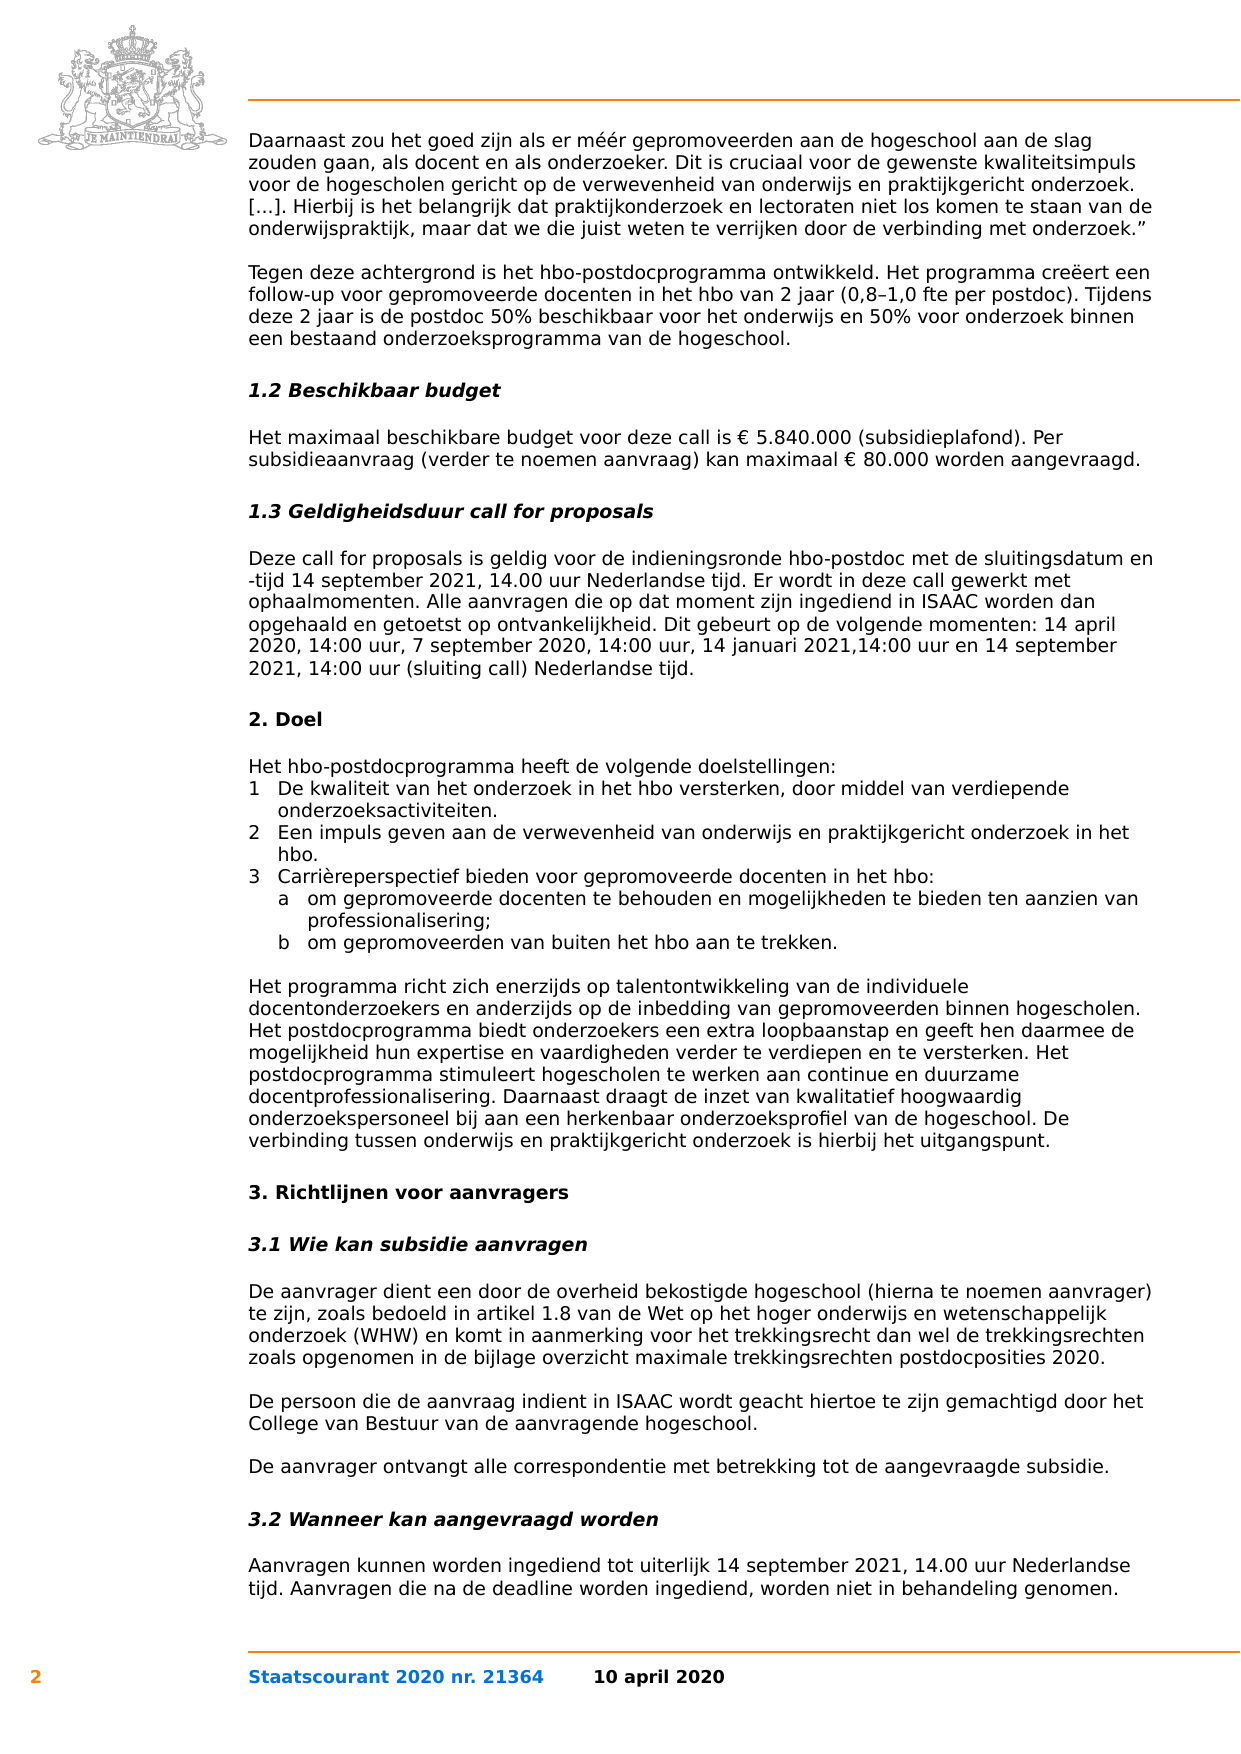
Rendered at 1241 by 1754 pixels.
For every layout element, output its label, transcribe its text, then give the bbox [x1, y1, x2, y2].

text Het programma richt zich enerzijds op talentontwikkeling van de individuele docentonderzoekers en anderzijds op de inbedding van gepromoveerden binnen hogescholen. Het postdocprogramma biedt onderzoekers een extra loopbaanstap en geeft hen daarmee de mogelijkheid hun expertise en vaardigheden verder te verdiepen en te versterken. Het postdocprogramma stimuleert hogescholen te werken aan continue en duurzame docentprofessionalisering. Daarnaast draagt de inzet van kwalitatief hoogwaardig onderzoekspersoneel bij aan een herkenbaar onderzoeksprofiel van de hogeschool. De verbinding tussen onderwijs en praktijkgericht onderzoek is hierbij het uitgangspunt. [248, 976, 1163, 1152]
text Daarnaast zou het goed zijn als er méér gepromoveerden aan de hogeschool aan de slag zouden gaan, als docent en als onderzoeker. Dit is cruciaal voor de gewenste kwaliteitsimpuls voor de hogescholen gericht op de verwevenheid van onderwijs en praktijkgericht onderzoek. [...]. Hierbij is het belangrijk dat praktijkonderzoek en lectoraten niet los komen te staan van de onderwijspraktijk, maar dat we die juist weten te verrijken door de verbinding met onderzoek.” [248, 130, 1163, 240]
text De persoon die de aanvraag indient in ISAAC wordt geacht hiertoe te zijn gemachtigd door het College van Bestuur van de aanvragende hogeschool. [248, 1391, 1163, 1434]
text b om gepromoveerden van buiten het hbo aan te trekken. [278, 932, 1163, 954]
text Deze call for proposals is geldig voor de indieningsronde hbo-postdoc met de sluitingsdatum en -tijd 14 september 2021, 14.00 uur Nederlandse tijd. Er wordt in deze call gewerkt met ophaalmomenten. Alle aanvragen die op dat moment zijn ingediend in ISAAC worden dan opgehaald en getoetst op ontvankelijkheid. Dit gebeurt op de volgende momenten: 14 april 2020, 14:00 uur, 7 september 2020, 14:00 uur, 14 januari 2021,14:00 uur en 14 september 2021, 14:00 uur (sluiting call) Nederlandse tijd. [248, 547, 1163, 679]
subtitle 1.2 Beschikbaar budget [248, 379, 1163, 402]
text 2 Een impuls geven aan de verwevenheid van onderwijs en praktijkgericht onderzoek in het hbo. [248, 822, 1163, 866]
subtitle 3. Richtlijnen voor aanvragers [248, 1182, 1163, 1204]
subtitle 3.2 Wanneer kan aangevraagd worden [248, 1508, 1163, 1530]
text Tegen deze achtergrond is het hbo-postdocprogramma ontwikkeld. Het programma creëert een follow-up voor gepromoveerde docenten in het hbo van 2 jaar (0,8–1,0 fte per postdoc). Tijdens deze 2 jaar is de postdoc 50% beschikbaar voor het onderwijs en 50% voor onderzoek binnen een bestaand onderzoeksprogramma van de hogeschool. [248, 262, 1163, 349]
text Aanvragen kunnen worden ingediend tot uiterlijk 14 september 2021, 14.00 uur Nederlandse tijd. Aanvragen die na de deadline worden ingediend, worden niet in behandeling genomen. [248, 1555, 1163, 1599]
subtitle 2. Doel [248, 709, 1163, 731]
text Het maximaal beschikbare budget voor deze call is € 5.840.000 (subsidieplafond). Per subsidieaanvraag (verder te noemen aanvraag) kan maximaal € 80.000 worden aangevraagd. [248, 427, 1163, 471]
subtitle 1.3 Geldigheidsduur call for proposals [248, 501, 1163, 522]
text De aanvrager ontvangt alle correspondentie met betrekking tot de aangevraagde subsidie. [248, 1456, 1163, 1478]
text De aanvrager dient een door de overheid bekostigde hogeschool (hierna te noemen aanvrager) te zijn, zoals bedoeld in artikel 1.8 van de Wet op het hoger onderwijs en wetenschappelijk onderzoek (WHW) en komt in aanmerking voor het trekkingsrecht dan wel de trekkingsrechten zoals opgenomen in de bijlage overzicht maximale trekkingsrechten postdocposities 2020. [248, 1281, 1163, 1369]
subtitle 3.1 Wie kan subsidie aanvragen [248, 1234, 1163, 1256]
text Het hbo-postdocprogramma heeft de volgende doelstellingen: [248, 756, 1163, 778]
picture [38, 25, 227, 150]
text a om gepromoveerde docenten te behouden en mogelijkheden te bieden ten aanzien van professionalisering; [278, 888, 1163, 932]
text 3 Carrièreperspectief bieden voor gepromoveerde docenten in het hbo: [248, 866, 1163, 888]
text 1 De kwaliteit van het onderzoek in het hbo versterken, door middel van verdiepende onderzoeksactiviteiten. [248, 778, 1163, 822]
